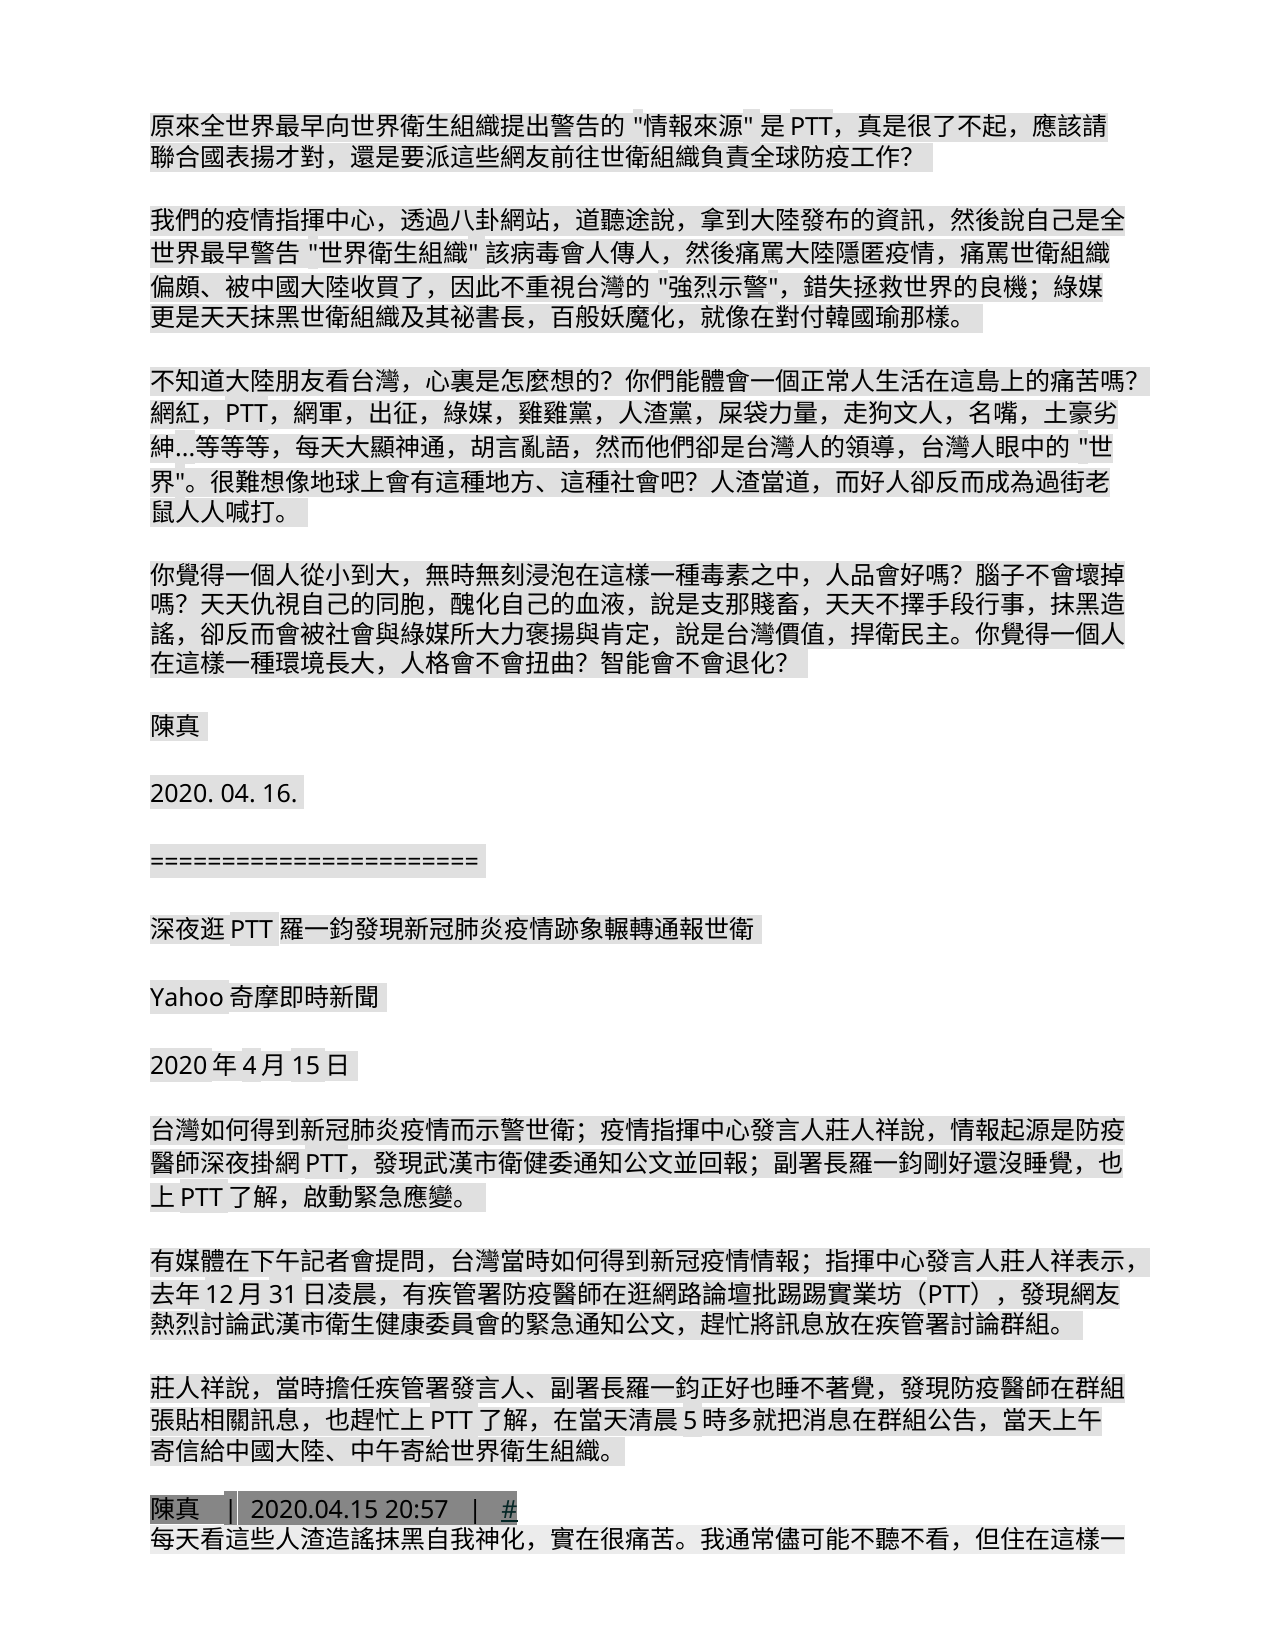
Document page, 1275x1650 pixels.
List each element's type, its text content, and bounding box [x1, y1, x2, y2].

text (續) 原來全世界最早向世界衛生組織提出警告的 "情報來源" 是PTT，真是很了不起，應該請聯合國表揚才對，還是要派這些網友前往世衛組織負責全球防疫工作？ 我們的疫情指揮中心，透過八卦網站，道聽途說，拿到大陸發布的資訊，然後說自己是全世界最早警告 "世界衛生組織" 該病毒會人傳人，然後痛罵大陸隱匿疫情，痛罵世衛組織偏頗、被中國大陸收買了，因此不重視台灣的 "強烈示警"，錯失拯救世界的良機；綠媒更是天天抹黑世衛組織及其祕書長，百般妖魔化，就像在對付韓國瑜那樣。 不知道大陸朋友看台灣，心裏是怎麼想的？你們能體會一個正常人生活在這島上的痛苦嗎？網紅，PTT，網軍，出征，綠媒，雞雞黨，人渣黨，屎袋力量，走狗文人，名嘴，土豪劣紳...等等等，每天大顯神通，胡言亂語，然而他們卻是台灣人的領導，台灣人眼中的 "世界"。很難想像地球上會有這種地方、這種社會吧？人渣當道，而好人卻反而成為過街老鼠人人喊打。 你覺得一個人從小到大，無時無刻浸泡在這樣一種毒素之中，人品會好嗎？腦子不會壞掉嗎？天天仇視自己的同胞，醜化自己的血液，說是支那賤畜，天天不擇手段行事，抹黑造謠，卻反而會被社會與綠媒所大力褒揚與肯定，說是台灣價值，捍衛民主。你覺得一個人在這樣一種環境長大，人格會不會扭曲？智能會不會退化？ 陳真 2020. 04. 16. ======================= 深夜逛PTT 羅一鈞發現新冠肺炎疫情跡象輾轉通報世衛 Yahoo奇摩即時新聞 2020年4月15日 台灣如何得到新冠肺炎疫情而示警世衛；疫情指揮中心發言人莊人祥說，情報起源是防疫醫師深夜掛網PTT，發現武漢市衛健委通知公文並回報；副署長羅一鈞剛好還沒睡覺，也上PTT了解，啟動緊急應變。 有媒體在下午記者會提問，台灣當時如何得到新冠疫情情報；指揮中心發言人莊人祥表示，去年12月31日凌晨，有疾管署防疫醫師在逛網路論壇批踢踢實業坊（PTT），發現網友熱烈討論武漢市衛生健康委員會的緊急通知公文，趕忙將訊息放在疾管署討論群組。 莊人祥說，當時擔任疾管署發言人、副署長羅一鈞正好也睡不著覺，發現防疫醫師在群組張貼相關訊息，也趕忙上PTT了解，在當天清晨5時多就把消息在群組公告，當天上午寄信給中國大陸、中午寄給世界衛生組織。 [150, 75, 1125, 1466]
text 陳真 | 2020.04.15 20:57 | # [150, 1491, 1125, 1525]
